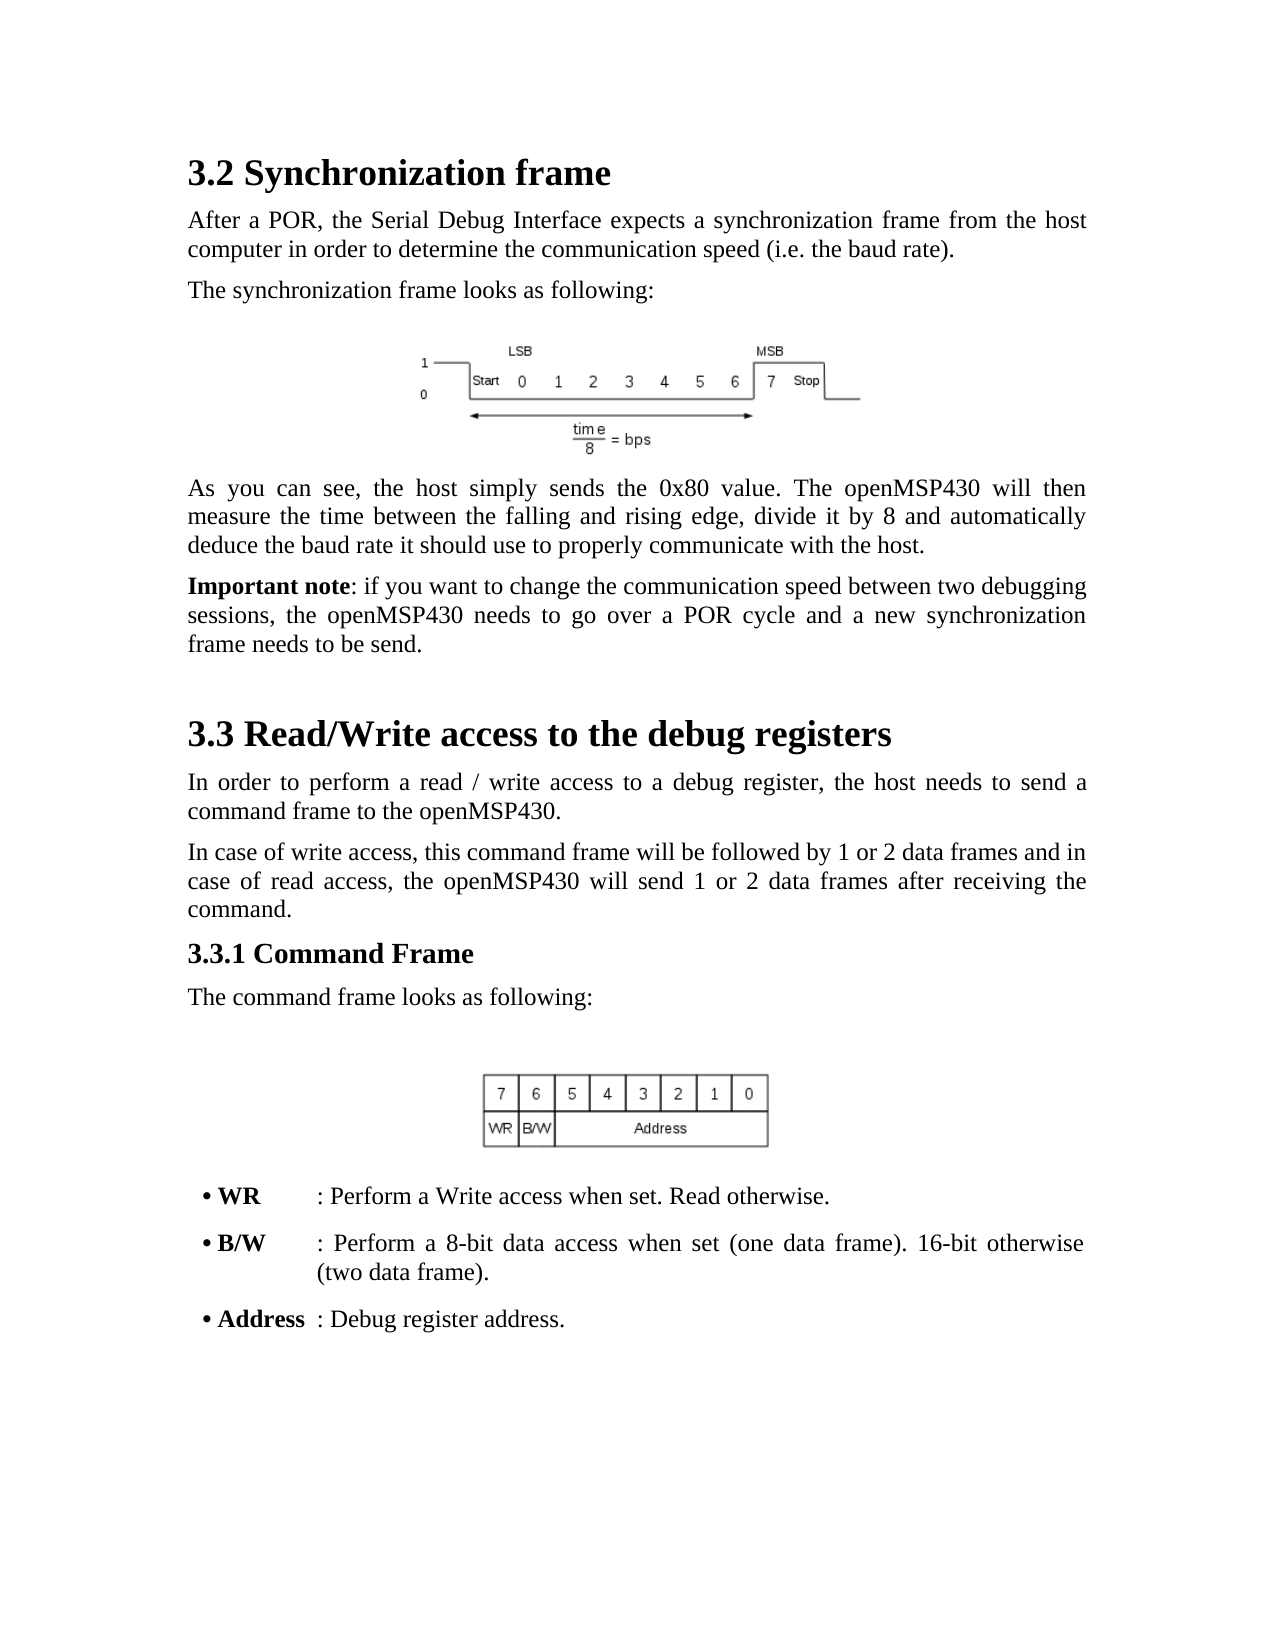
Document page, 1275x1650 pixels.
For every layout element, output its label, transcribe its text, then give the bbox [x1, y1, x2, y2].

text 3.3 Read/Write access to the debug registers [187, 711, 1088, 754]
text In case of write access, this command frame will be followed by 1 or 2 data frames and in case of read access, the openMSP430 will send 1 or 2 data frames after receiving the command. [187, 837, 1088, 923]
text In order to perform a read / write access to a debug register, the host needs to send a command frame to the openMSP430. [187, 767, 1088, 824]
table_cell [187, 1301, 199, 1472]
table_cell [187, 1225, 199, 1301]
text Important note: if you want to change the communication speed between two debugging sessions, the openMSP430 needs to go over a POR cycle and a new synchronization frame needs to be send. [187, 571, 1088, 658]
text The synchronization frame looks as following: [187, 276, 1088, 304]
text After a POR, the Serial Debug Interface expects a synchronization frame from the host computer in order to determine the communication speed (i.e. the baud rate). [187, 206, 1088, 263]
table_header [187, 1178, 199, 1225]
table_header : Perform a Write access when set. Read otherwise. [314, 1178, 1088, 1225]
table_cell : Perform a 8-bit data access when set (one data frame). 16-bit otherwise (two data frame). [314, 1225, 1088, 1301]
table_cell • Address [200, 1301, 314, 1472]
table_cell • B/W [200, 1225, 314, 1301]
picture [322, 323, 953, 473]
text 3.3.1 Command Frame [187, 936, 1088, 969]
text 3.2 Synchronization frame [187, 150, 1088, 193]
table_header • WR [200, 1178, 314, 1225]
text The command frame looks as following: [187, 982, 1088, 1011]
picture [349, 1040, 926, 1178]
table_cell : Debug register address. [314, 1301, 1088, 1472]
text As you can see, the host simply sends the 0x80 value. The openMSP430 will then measure the time between the falling and rising edge, divide it by 8 and automatically deduce the baud rate it should use to properly communicate with the host. [187, 473, 1088, 559]
